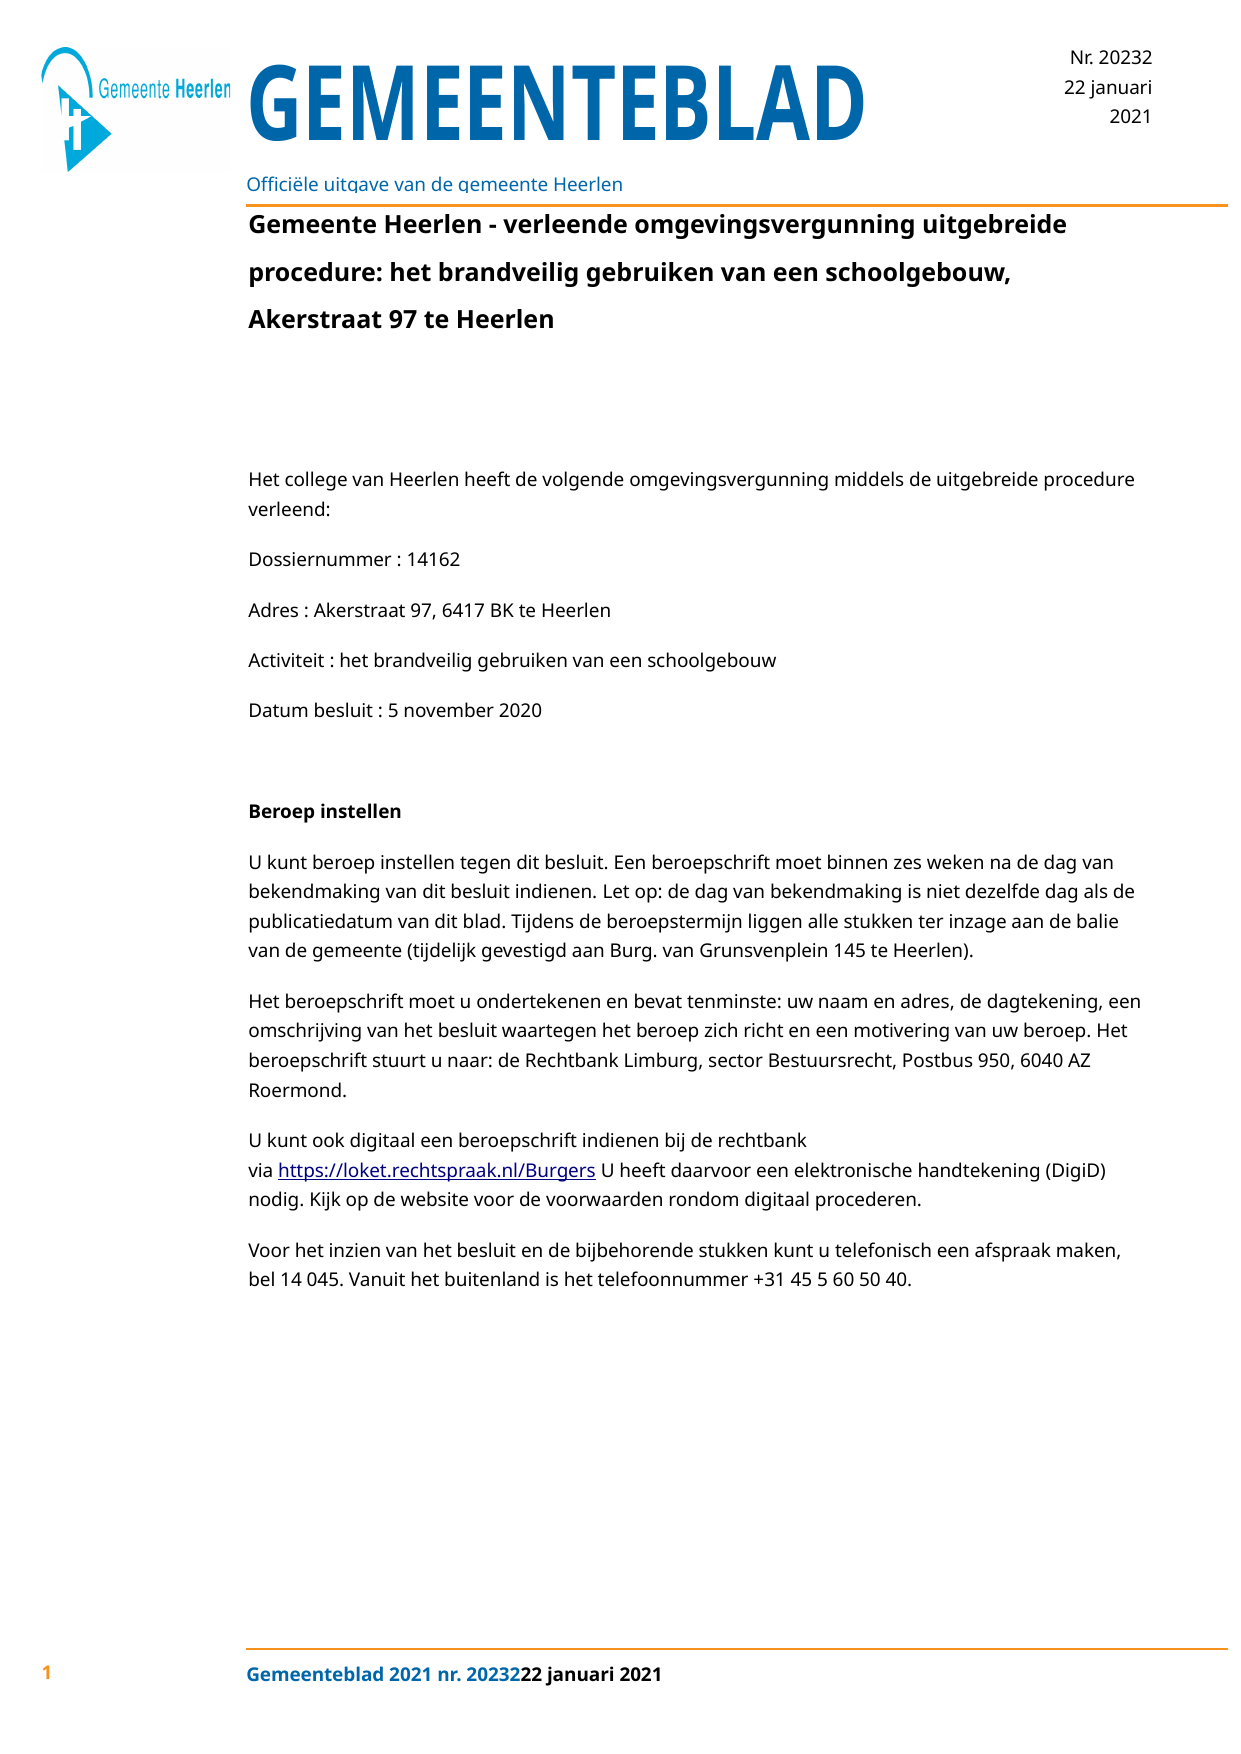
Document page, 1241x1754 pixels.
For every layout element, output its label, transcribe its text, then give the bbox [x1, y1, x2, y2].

text Beroep instellen [248, 798, 1152, 824]
text U kunt ook digitaal een beroepschrift indienen bij de rechtbank via https://loket.rechtspraak.nl/Burgers U heeft daarvoor een elektronische handtekening (DigiD) nodig. Kijk op de website voor de voorwaarden rondom digitaal procederen. [248, 1127, 1152, 1212]
text Voor het inzien van het besluit en de bijbehorende stukken kunt u telefonisch een afspraak maken, bel 14 045. Vanuit het buitenland is het telefoonnummer +31 45 5 60 50 40. [248, 1237, 1152, 1292]
picture [41, 47, 59, 70]
text Het college van Heerlen heeft de volgende omgevingsvergunning middels de uitgebreide procedure verleend: [248, 466, 1152, 522]
text Gemeente Heerlen - verleende omgevingsvergunning uitgebreide procedure: het brandveilig gebruiken van een schoolgebouw, Akerstraat 97 te Heerlen [248, 207, 1152, 336]
text Adres : Akerstraat 97, 6417 BK te Heerlen [248, 597, 1152, 622]
text Dossiernummer : 14162 [248, 546, 1152, 572]
text U kunt beroep instellen tegen dit besluit. Een beroepschrift moet binnen zes weken na de dag van bekendmaking van dit besluit indienen. Let op: de dag van bekendmaking is niet dezelfde dag als de publicatiedatum van dit blad. Tijdens de beroepstermijn liggen alle stukken ter inzage aan de balie van de gemeente (tijdelijk gevestigd aan Burg. van Grunsvenplein 145 te Heerlen). [248, 849, 1152, 963]
text Activiteit : het brandveilig gebruiken van een schoolgebouw [248, 647, 1152, 673]
picture [41, 47, 231, 172]
text Het beroepschrift moet u ondertekenen en bevat tenminste: uw naam en adres, de dagtekening, een omschrijving van het besluit waartegen het beroep zich richt en een motivering van uw beroep. Het beroepschrift stuurt u naar: de Rechtbank Limburg, sector Bestuursrecht, Postbus 950, 6040 AZ Roermond. [248, 988, 1152, 1102]
text Datum besluit : 5 november 2020 [248, 698, 1152, 723]
